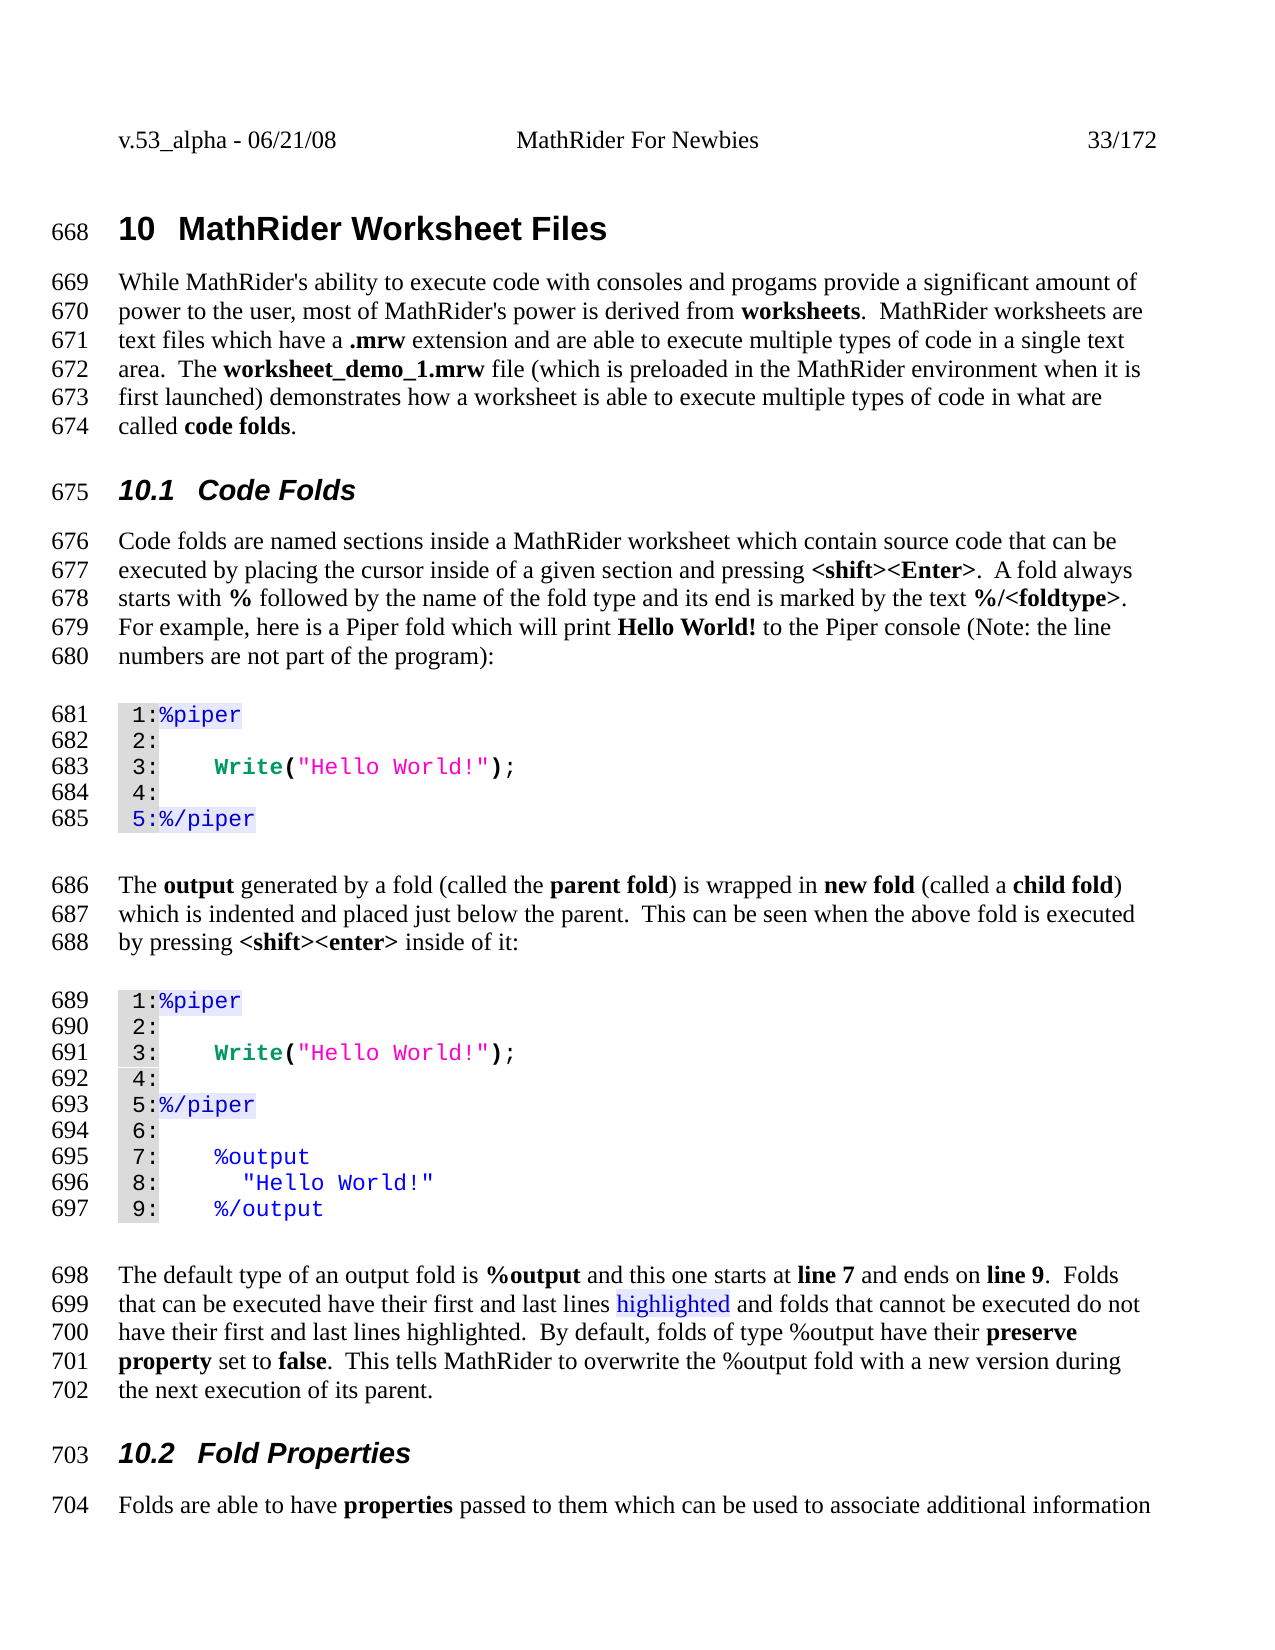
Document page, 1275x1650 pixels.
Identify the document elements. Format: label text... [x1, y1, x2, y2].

text Folds are able to have properties passed to them which can be used to associate additional information [118, 1490, 1157, 1518]
text 3: Write("Hello World!"); [118, 1041, 1157, 1067]
subtitle Code Folds [118, 472, 1157, 506]
subtitle Fold Properties [118, 1436, 1157, 1470]
text 5:%/piper [118, 1093, 1157, 1119]
text 9: %/output [118, 1197, 1157, 1223]
text 6: [118, 1119, 1157, 1145]
text Code folds are named sections inside a MathRider worksheet which contain source code that can be executed by placing the cursor inside of a given section and pressing <shift><Enter>. A fold always starts with % followed by the name of the fold type and its end is marked by the text %/<foldtype>. For example, here is a Piper fold which will print Hello World! to the Piper console (Note: the line numbers are not part of the program): [118, 526, 1157, 670]
text 4: [118, 1067, 1157, 1093]
text 3: Write("Hello World!"); [118, 755, 1157, 781]
text 2: [118, 729, 1157, 755]
text 5:%/piper [118, 807, 1157, 833]
text 2: [118, 1016, 1157, 1041]
text 1:%piper [118, 989, 1157, 1016]
text The default type of an output fold is %output and this one starts at line 7 and ends on line 9. Folds that can be executed have their first and last lines highlighted and folds that cannot be executed do not have their first and last lines highlighted. By default, folds of type %output have their preserve property set to false. This tells MathRider to overwrite the %output fold with a new version during the next execution of its parent. [118, 1260, 1157, 1404]
text 7: %output [118, 1145, 1157, 1171]
text 4: [118, 781, 1157, 807]
text While MathRider's ability to execute code with consoles and progams provide a significant amount of power to the user, most of MathRider's power is derived from worksheets. MathRider worksheets are text files which have a .mrw extension and are able to execute multiple types of code in a single text area. The worksheet_demo_1.mrw file (which is preloaded in the MathRider environment when it is first launched) demonstrates how a worksheet is able to execute multiple types of code in what are called code folds. [118, 267, 1157, 440]
text 8: "Hello World!" [118, 1171, 1157, 1197]
text 1:%piper [118, 703, 1157, 729]
text The output generated by a fold (called the parent fold) is wrapped in new fold (called a child fold) which is indented and placed just below the parent. This can be seen when the above fold is executed by pressing <shift><enter> inside of it: [118, 870, 1157, 956]
subtitle MathRider Worksheet Files [118, 209, 1157, 247]
